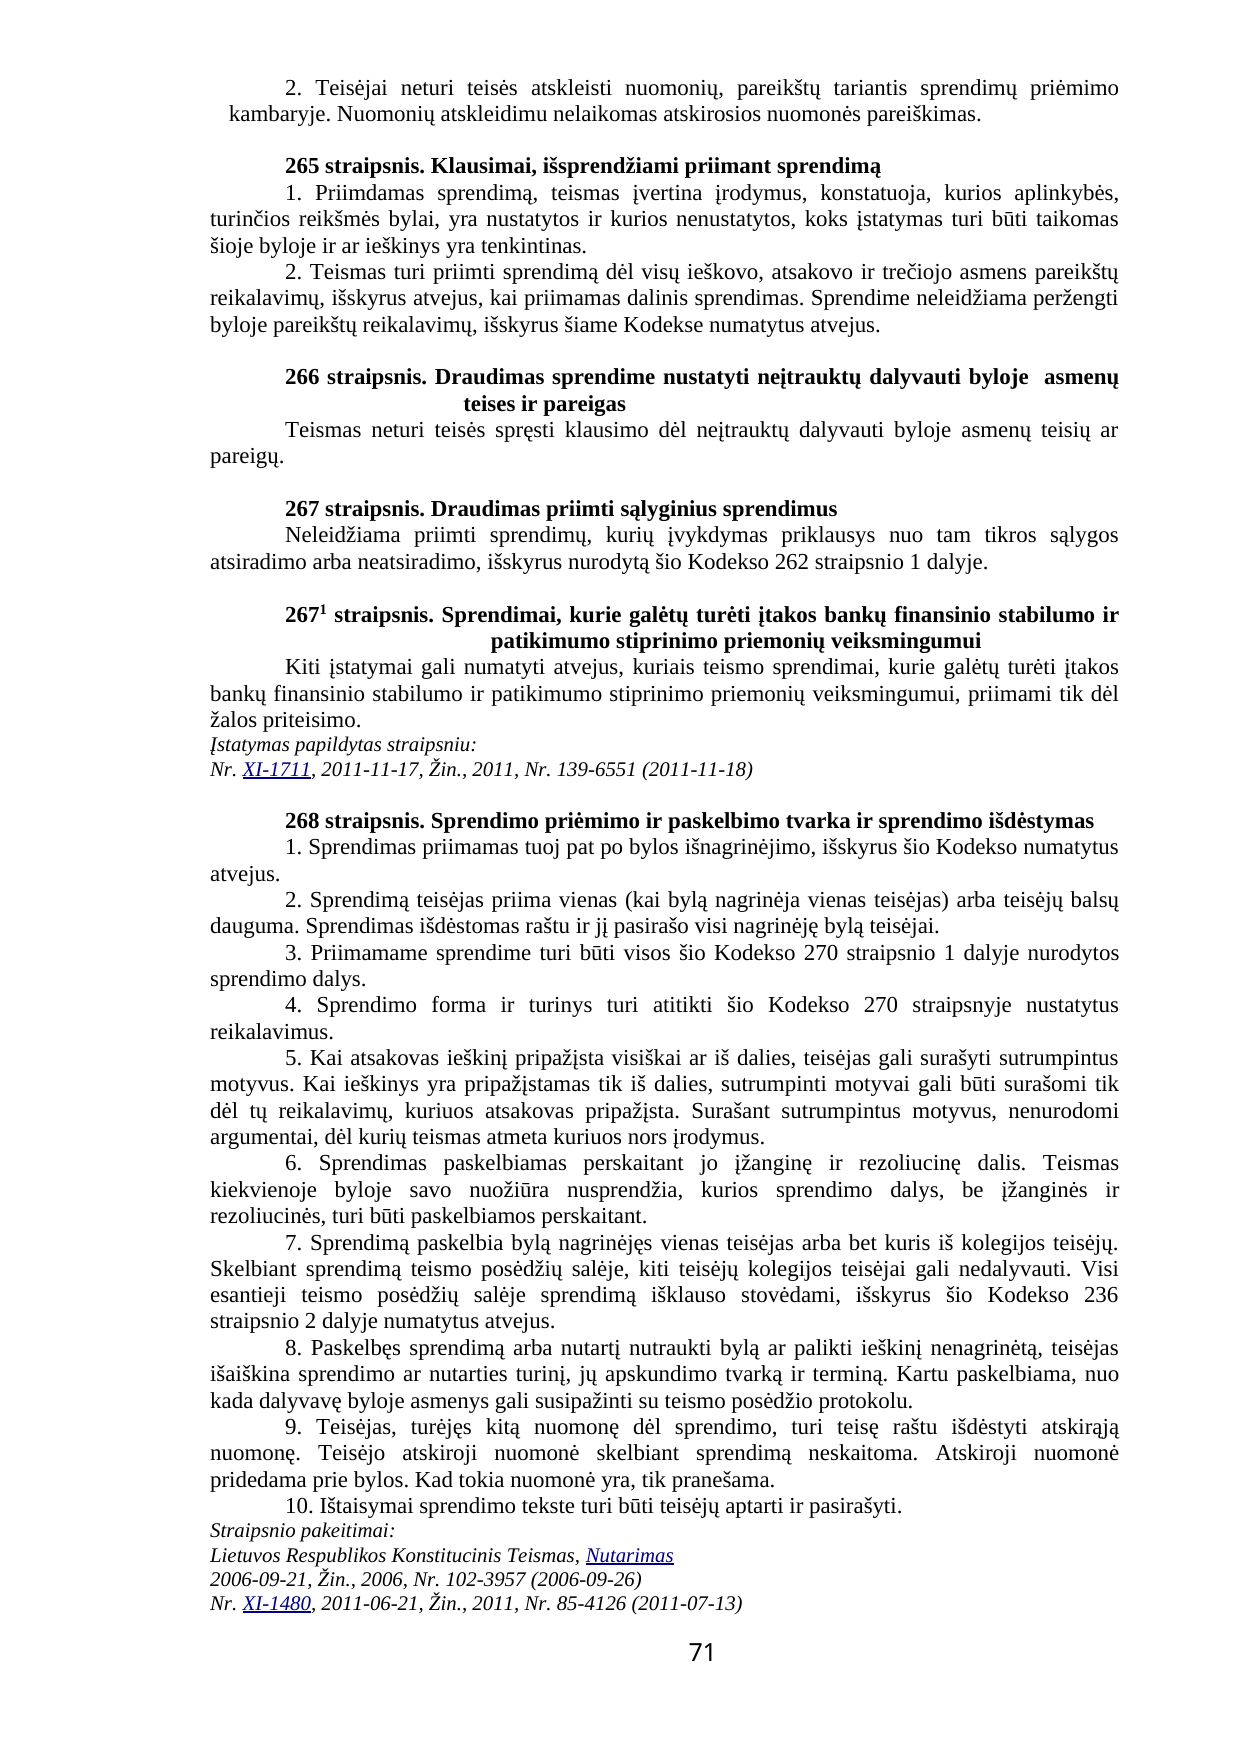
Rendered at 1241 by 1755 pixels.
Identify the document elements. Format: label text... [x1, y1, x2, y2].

text 6. Sprendimas paskelbiamas perskaitant jo įžanginę ir rezoliucinę dalis. Teismas kiekvienoje byloje savo nuožiūra nusprendžia, kurios sprendimo dalys, be įžanginės ir rezoliucinės, turi būti paskelbiamos perskaitant. [210, 1149, 1120, 1228]
text 1. Sprendimas priimamas tuoj pat po bylos išnagrinėjimo, išskyrus šio Kodekso numatytus atvejus. [210, 833, 1120, 886]
text 265 straipsnis. Klausimai, išsprendžiami priimant sprendimą [210, 153, 1120, 179]
text 2006-09-21, Žin., 2006, Nr. 102-3957 (2006-09-26) [210, 1567, 1120, 1591]
text 268 straipsnis. Sprendimo priėmimo ir paskelbimo tvarka ir sprendimo išdėstymas [285, 807, 1120, 833]
text 8. Paskelbęs sprendimą arba nutartį nutraukti bylą ar palikti ieškinį nenagrinėtą, teisėjas išaiškina sprendimo ar nutarties turinį, jų apskundimo tvarką ir terminą. Kartu paskelbiama, nuo kada dalyvavę byloje asmenys gali susipažinti su teismo posėdžio protokolu. [210, 1334, 1120, 1413]
text 4. Sprendimo forma ir turinys turi atitikti šio Kodekso 270 straipsnyje nustatytus reikalavimus. [210, 991, 1120, 1044]
text 9. Teisėjas, turėjęs kitą nuomonę dėl sprendimo, turi teisę raštu išdėstyti atskirąją nuomonę. Teisėjo atskiroji nuomonė skelbiant sprendimą neskaitoma. Atskiroji nuomonė pridedama prie bylos. Kad tokia nuomonė yra, tik pranešama. [210, 1413, 1120, 1492]
text Lietuvos Respublikos Konstitucinis Teismas, Nutarimas [210, 1542, 1120, 1567]
text Straipsnio pakeitimai: [210, 1518, 1120, 1542]
text Nr. XI-1711, 2011-11-17, Žin., 2011, Nr. 139-6551 (2011-11-18) [210, 756, 1120, 781]
text 1. Priimdamas sprendimą, teismas įvertina įrodymus, konstatuoja, kurios aplinkybės, turinčios reikšmės bylai, yra nustatytos ir kurios nenustatytos, koks įstatymas turi būti taikomas šioje byloje ir ar ieškinys yra tenkintinas. [210, 179, 1120, 258]
text 3. Priimamame sprendime turi būti visos šio Kodekso 270 straipsnio 1 dalyje nurodytos sprendimo dalys. [210, 939, 1120, 991]
text 2. Teisėjai neturi teisės atskleisti nuomonių, pareikštų tariantis sprendimų priėmimo kambaryje. Nuomonių atskleidimu nelaikomas atskirosios nuomonės pareiškimas. [229, 73, 1120, 126]
text Neleidžiama priimti sprendimų, kurių įvykdymas priklausys nuo tam tikros sąlygos atsiradimo arba neatsiradimo, išskyrus nurodytą šio Kodekso 262 straipsnio 1 dalyje. [210, 522, 1120, 574]
text Teismas neturi teisės spręsti klausimo dėl neįtrauktų dalyvauti byloje asmenų teisių ar pareigų. [210, 416, 1120, 469]
text Įstatymas papildytas straipsniu: [210, 732, 1120, 756]
text 5. Kai atsakovas ieškinį pripažįsta visiškai ar iš dalies, teisėjas gali surašyti sutrumpintus motyvus. Kai ieškinys yra pripažįstamas tik iš dalies, sutrumpinti motyvai gali būti surašomi tik dėl tų reikalavimų, kuriuos atsakovas pripažįsta. Surašant sutrumpintus motyvus, nenurodomi argumentai, dėl kurių teismas atmeta kuriuos nors įrodymus. [210, 1044, 1120, 1149]
text 10. Ištaisymai sprendimo tekste turi būti teisėjų aptarti ir pasirašyti. [210, 1492, 1120, 1518]
text 7. Sprendimą paskelbia bylą nagrinėjęs vienas teisėjas arba bet kuris iš kolegijos teisėjų. Skelbiant sprendimą teismo posėdžių salėje, kiti teisėjų kolegijos teisėjai gali nedalyvauti. Visi esantieji teismo posėdžių salėje sprendimą išklauso stovėdami, išskyrus šio Kodekso 236 straipsnio 2 dalyje numatytus atvejus. [210, 1228, 1120, 1334]
text 2. Sprendimą teisėjas priima vienas (kai bylą nagrinėja vienas teisėjas) arba teisėjų balsų dauguma. Sprendimas išdėstomas raštu ir jį pasirašo visi nagrinėję bylą teisėjai. [210, 886, 1120, 939]
text 2. Teismas turi priimti sprendimą dėl visų ieškovo, atsakovo ir trečiojo asmens pareikštų reikalavimų, išskyrus atvejus, kai priimamas dalinis sprendimas. Sprendime neleidžiama peržengti byloje pareikštų reikalavimų, išskyrus šiame Kodekse numatytus atvejus. [210, 258, 1120, 337]
text Nr. XI-1480, 2011-06-21, Žin., 2011, Nr. 85-4126 (2011-07-13) [210, 1591, 1120, 1615]
text 267 straipsnis. Draudimas priimti sąlyginius sprendimus [210, 495, 1120, 522]
text Kiti įstatymai gali numatyti atvejus, kuriais teismo sprendimai, kurie galėtų turėti įtakos bankų finansinio stabilumo ir patikimumo stiprinimo priemonių veiksmingumui, priimami tik dėl žalos priteisimo. [210, 653, 1120, 732]
text 266 straipsnis. Draudimas sprendime nustatyti neįtrauktų dalyvauti byloje asmenų teises ir pareigas [285, 363, 1120, 416]
text 2671 straipsnis. Sprendimai, kurie galėtų turėti įtakos bankų finansinio stabilumo ir patikimumo stiprinimo priemonių veiksmingumui [285, 601, 1120, 653]
